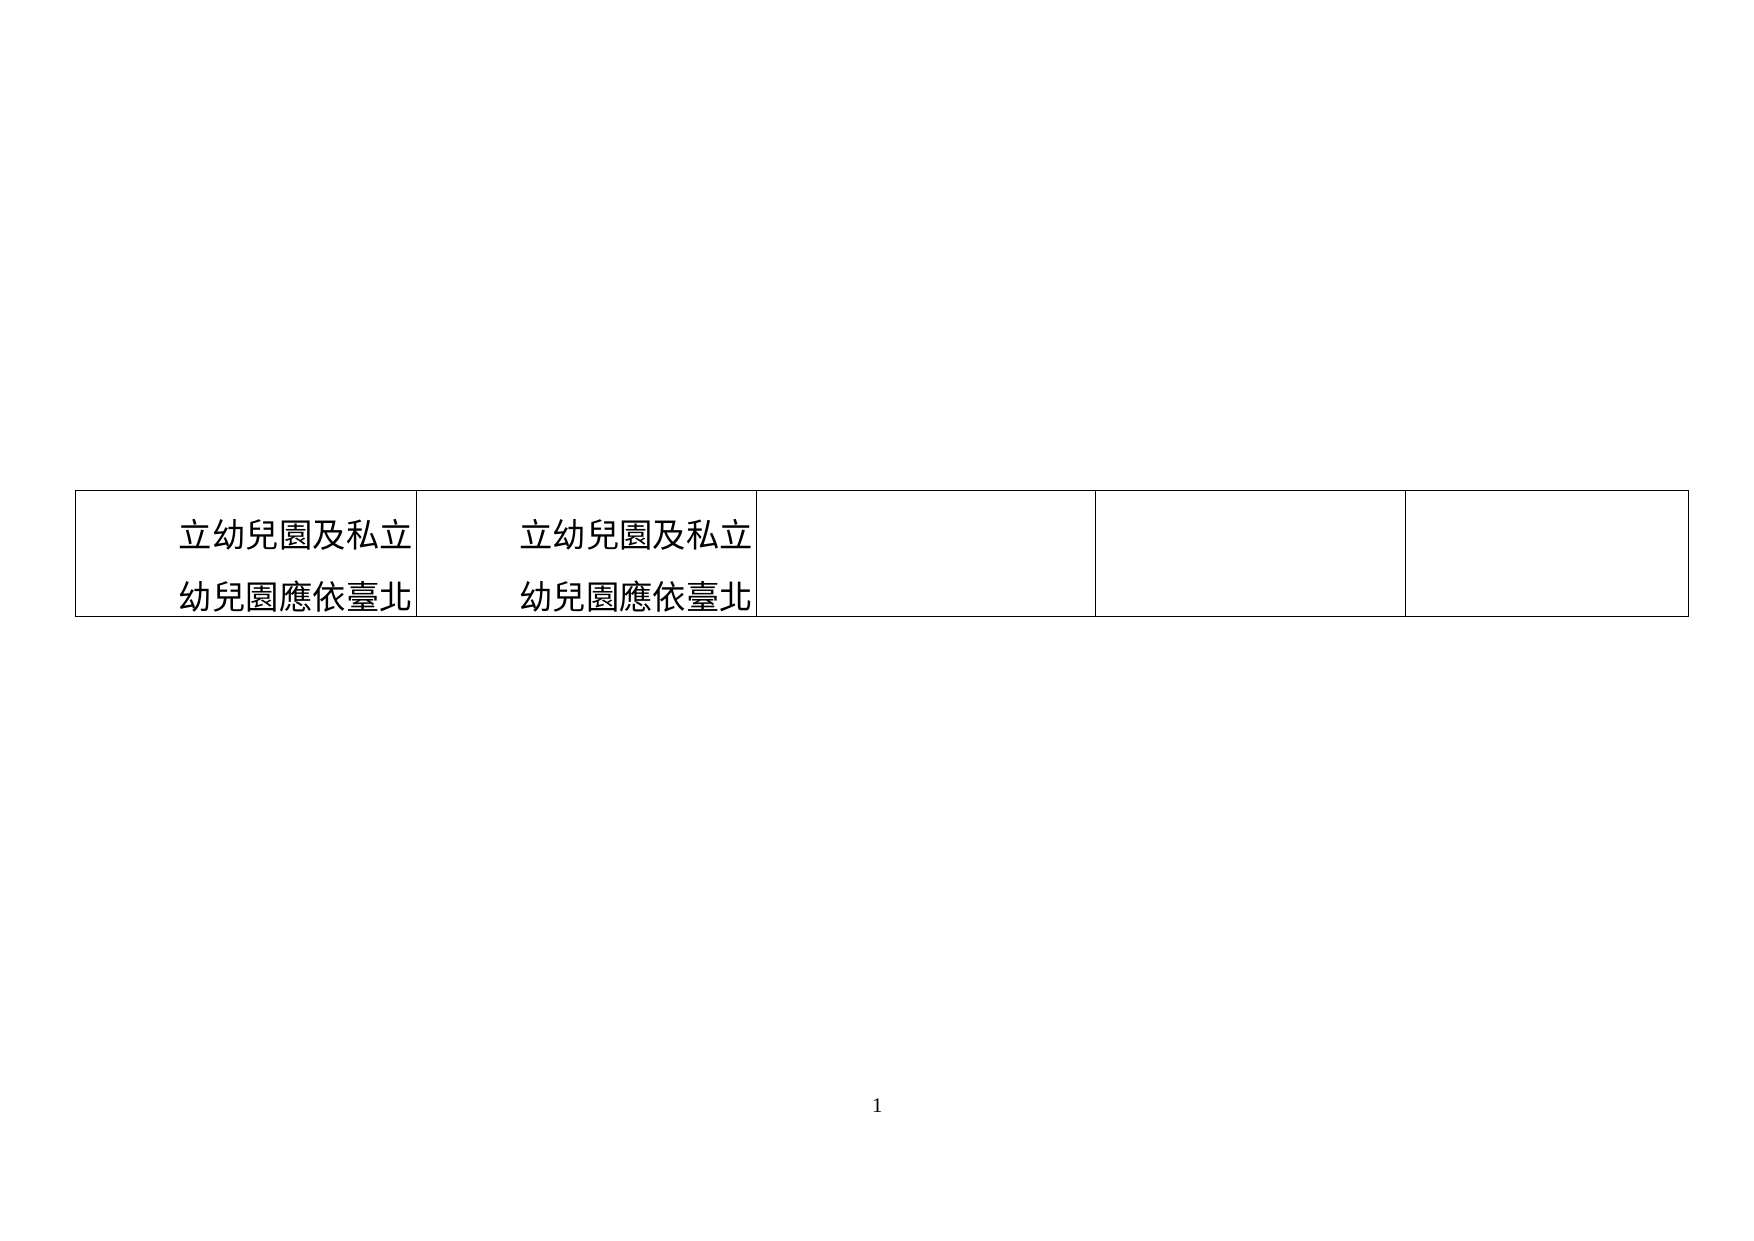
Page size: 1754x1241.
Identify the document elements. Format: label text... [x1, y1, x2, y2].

table_cell [1406, 491, 1688, 616]
table_cell [1096, 491, 1405, 616]
table_cell 立幼兒園及私立幼兒園應依臺北 [76, 491, 416, 616]
table_cell [757, 491, 1095, 616]
table_cell 立幼兒園及私立幼兒園應依臺北 [417, 491, 756, 616]
